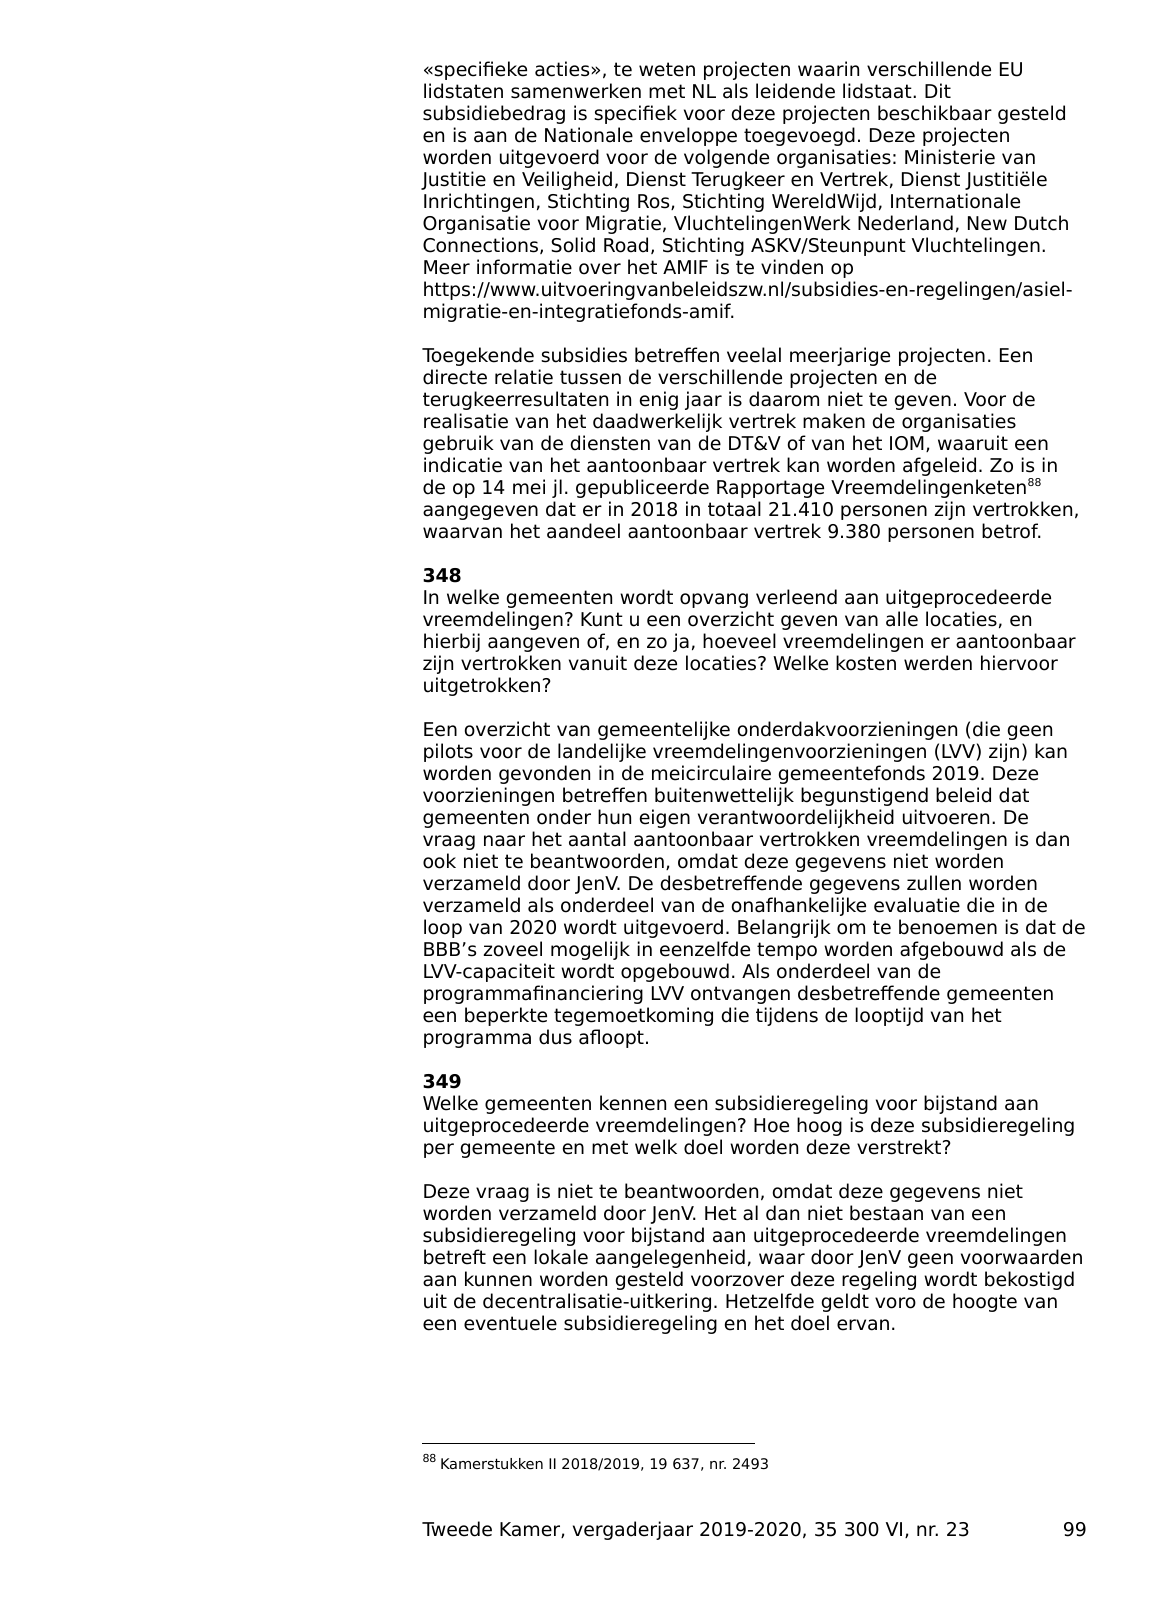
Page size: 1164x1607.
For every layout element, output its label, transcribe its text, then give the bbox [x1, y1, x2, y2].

text Kamerstukken II 2018/2019, 19 637, nr. 2493 [422, 1452, 1087, 1474]
text Een overzicht van gemeentelijke onderdakvoorzieningen (die geen pilots voor de landelijke vreemdelingenvoorzieningen (LVV) zijn) kan worden gevonden in de meicirculaire gemeentefonds 2019. Deze voorzieningen betreffen buitenwettelijk begunstigend beleid dat gemeenten onder hun eigen verantwoordelijkheid uitvoeren. De vraag naar het aantal aantoonbaar vertrokken vreemdelingen is dan ook niet te beantwoorden, omdat deze gegevens niet worden verzameld door JenV. De desbetreffende gegevens zullen worden verzameld als onderdeel van de onafhankelijke evaluatie die in de loop van 2020 wordt uitgevoerd. Belangrijk om te benoemen is dat de BBB’s zoveel mogelijk in eenzelfde tempo worden afgebouwd als de LVV-capaciteit wordt opgebouwd. Als onderdeel van de programmafinanciering LVV ontvangen desbetreffende gemeenten een beperkte tegemoetkoming die tijdens de looptijd van het programma dus afloopt. [422, 719, 1087, 1049]
text In welke gemeenten wordt opvang verleend aan uitgeprocedeerde vreemdelingen? Kunt u een overzicht geven van alle locaties, en hierbij aangeven of, en zo ja, hoeveel vreemdelingen er aantoonbaar zijn vertrokken vanuit deze locaties? Welke kosten werden hiervoor uitgetrokken? [422, 587, 1087, 697]
text «specifieke acties», te weten projecten waarin verschillende EU lidstaten samenwerken met NL als leidende lidstaat. Dit subsidiebedrag is specifiek voor deze projecten beschikbaar gesteld en is aan de Nationale enveloppe toegevoegd. Deze projecten worden uitgevoerd voor de volgende organisaties: Ministerie van Justitie en Veiligheid, Dienst Terugkeer en Vertrek, Dienst Justitiële Inrichtingen, Stichting Ros, Stichting WereldWijd, Internationale Organisatie voor Migratie, VluchtelingenWerk Nederland, New Dutch Connections, Solid Road, Stichting ASKV/Steunpunt Vluchtelingen. Meer informatie over het AMIF is te vinden op https://www.uitvoeringvanbeleidszw.nl/subsidies-en-regelingen/asiel-migratie-en-integratiefonds-amif. [422, 59, 1087, 323]
text Welke gemeenten kennen een subsidieregeling voor bijstand aan uitgeprocedeerde vreemdelingen? Hoe hoog is deze subsidieregeling per gemeente en met welk doel worden deze verstrekt? [422, 1093, 1087, 1159]
text 349 [422, 1071, 1087, 1093]
text Deze vraag is niet te beantwoorden, omdat deze gegevens niet worden verzameld door JenV. Het al dan niet bestaan van een subsidieregeling voor bijstand aan uitgeprocedeerde vreemdelingen betreft een lokale aangelegenheid, waar door JenV geen voorwaarden aan kunnen worden gesteld voorzover deze regeling wordt bekostigd uit de decentralisatie-uitkering. Hetzelfde geldt voro de hoogte van een eventuele subsidieregeling en het doel ervan. [422, 1181, 1087, 1335]
text Toegekende subsidies betreffen veelal meerjarige projecten. Een directe relatie tussen de verschillende projecten en de terugkeerresultaten in enig jaar is daarom niet te geven. Voor de realisatie van het daadwerkelijk vertrek maken de organisaties gebruik van de diensten van de DT&V of van het IOM, waaruit een indicatie van het aantoonbaar vertrek kan worden afgeleid. Zo is in de op 14 mei jl. gepubliceerde Rapportage Vreemdelingenketen aangegeven dat er in 2018 in totaal 21.410 personen zijn vertrokken, waarvan het aandeel aantoonbaar vertrek 9.380 personen betrof. [422, 345, 1087, 543]
text 348 [422, 565, 1087, 587]
